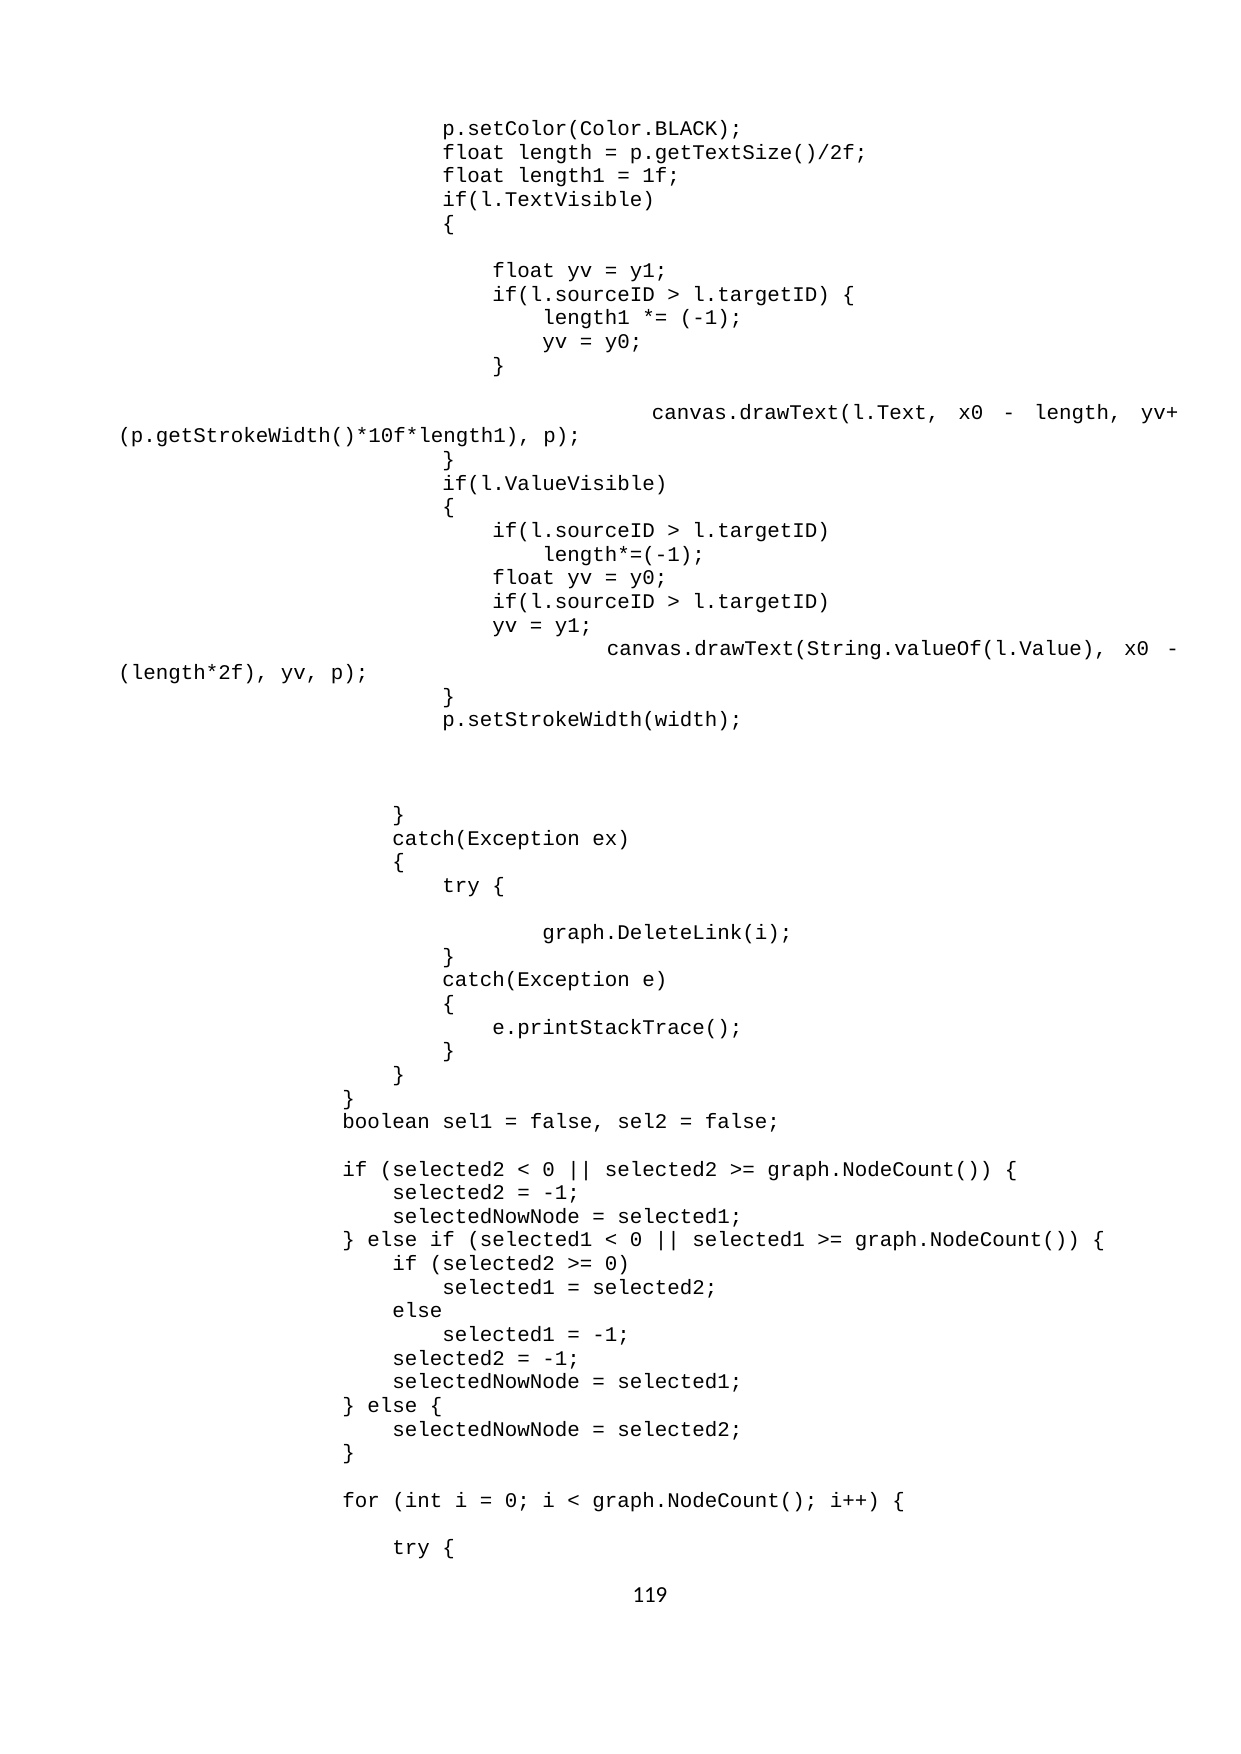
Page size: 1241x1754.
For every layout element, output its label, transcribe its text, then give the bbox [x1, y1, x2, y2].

text if (selected2 >= 0) [118, 1253, 1181, 1277]
text selected2 = -1; [118, 1348, 1181, 1371]
text if(l.sourceID > l.targetID) { [118, 284, 1181, 307]
text { [118, 213, 1181, 236]
text canvas.drawText(String.valueOf(l.Value), x0 - (length*2f), yv, p); [118, 638, 1181, 686]
text p.setColor(Color.BLACK); [118, 118, 1181, 142]
text } [118, 686, 1181, 709]
text } [118, 804, 1181, 827]
text selectedNowNode = selected1; [118, 1206, 1181, 1229]
text { [118, 993, 1181, 1017]
text } [118, 354, 1181, 378]
text if(l.TextVisible) [118, 189, 1181, 213]
text float length = p.getTextSize()/2f; [118, 142, 1181, 165]
text yv = y0; [118, 331, 1181, 354]
text selected1 = -1; [118, 1324, 1181, 1348]
text boolean sel1 = false, sel2 = false; [118, 1111, 1181, 1135]
text { [118, 496, 1181, 520]
text selectedNowNode = selected1; [118, 1371, 1181, 1395]
text } [118, 1088, 1181, 1111]
text } else if (selected1 < 0 || selected1 >= graph.NodeCount()) { [118, 1229, 1181, 1253]
text { [118, 851, 1181, 875]
text } [118, 1442, 1181, 1466]
text canvas.drawText(l.Text, x0 - length, yv+(p.getStrokeWidth()*10f*length1), p); [118, 402, 1181, 449]
text selected1 = selected2; [118, 1277, 1181, 1300]
text } [118, 946, 1181, 969]
text catch(Exception ex) [118, 827, 1181, 851]
text if(l.ValueVisible) [118, 473, 1181, 496]
text } [118, 449, 1181, 473]
text length1 *= (-1); [118, 307, 1181, 331]
text p.setStrokeWidth(width); [118, 709, 1181, 733]
text } else { [118, 1395, 1181, 1419]
text try { [118, 875, 1181, 898]
text selectedNowNode = selected2; [118, 1419, 1181, 1442]
text float length1 = 1f; [118, 165, 1181, 189]
text selected2 = -1; [118, 1182, 1181, 1206]
text else [118, 1300, 1181, 1324]
text if(l.sourceID > l.targetID) [118, 520, 1181, 544]
text if(l.sourceID > l.targetID) [118, 591, 1181, 615]
text length*=(-1); [118, 544, 1181, 567]
text yv = y1; [118, 615, 1181, 638]
text } [118, 1040, 1181, 1064]
text if (selected2 < 0 || selected2 >= graph.NodeCount()) { [118, 1158, 1181, 1182]
text for (int i = 0; i < graph.NodeCount(); i++) { [118, 1489, 1181, 1513]
text float yv = y1; [118, 260, 1181, 284]
text graph.DeleteLink(i); [118, 922, 1181, 946]
text catch(Exception e) [118, 969, 1181, 993]
text e.printStackTrace(); [118, 1017, 1181, 1040]
text try { [118, 1537, 1181, 1561]
text } [118, 1064, 1181, 1088]
text float yv = y0; [118, 567, 1181, 591]
